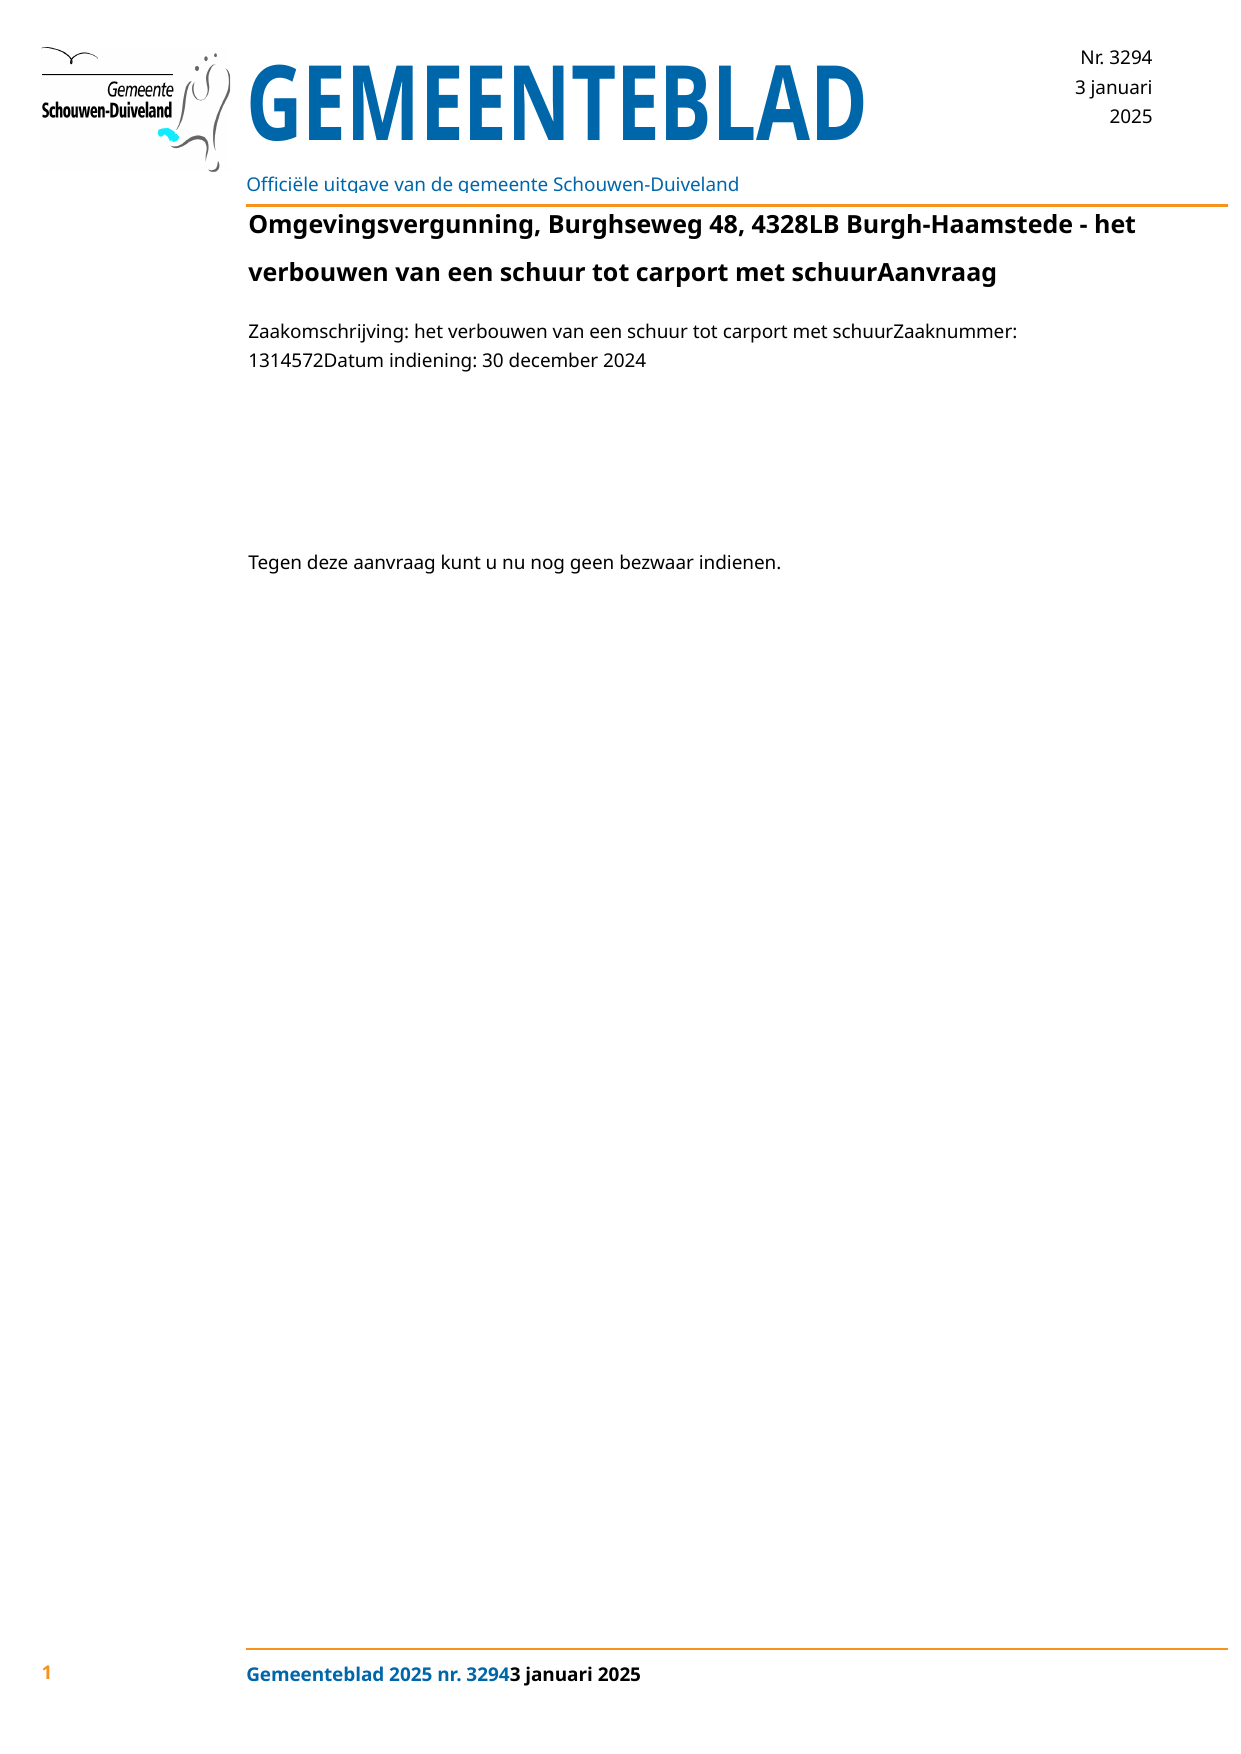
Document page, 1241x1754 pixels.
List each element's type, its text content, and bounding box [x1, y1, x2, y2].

text Zaakomschrijving: het verbouwen van een schuur tot carport met schuurZaaknummer: 1314572Datum indiening: 30 december 2024 [248, 318, 1152, 373]
text Tegen deze aanvraag kunt u nu nog geen bezwaar indienen. [248, 549, 1152, 575]
picture [41, 47, 231, 172]
text Omgevingsvergunning, Burghseweg 48, 4328LB Burgh-Haamstede - het verbouwen van een schuur tot carport met schuurAanvraag [248, 207, 1152, 288]
